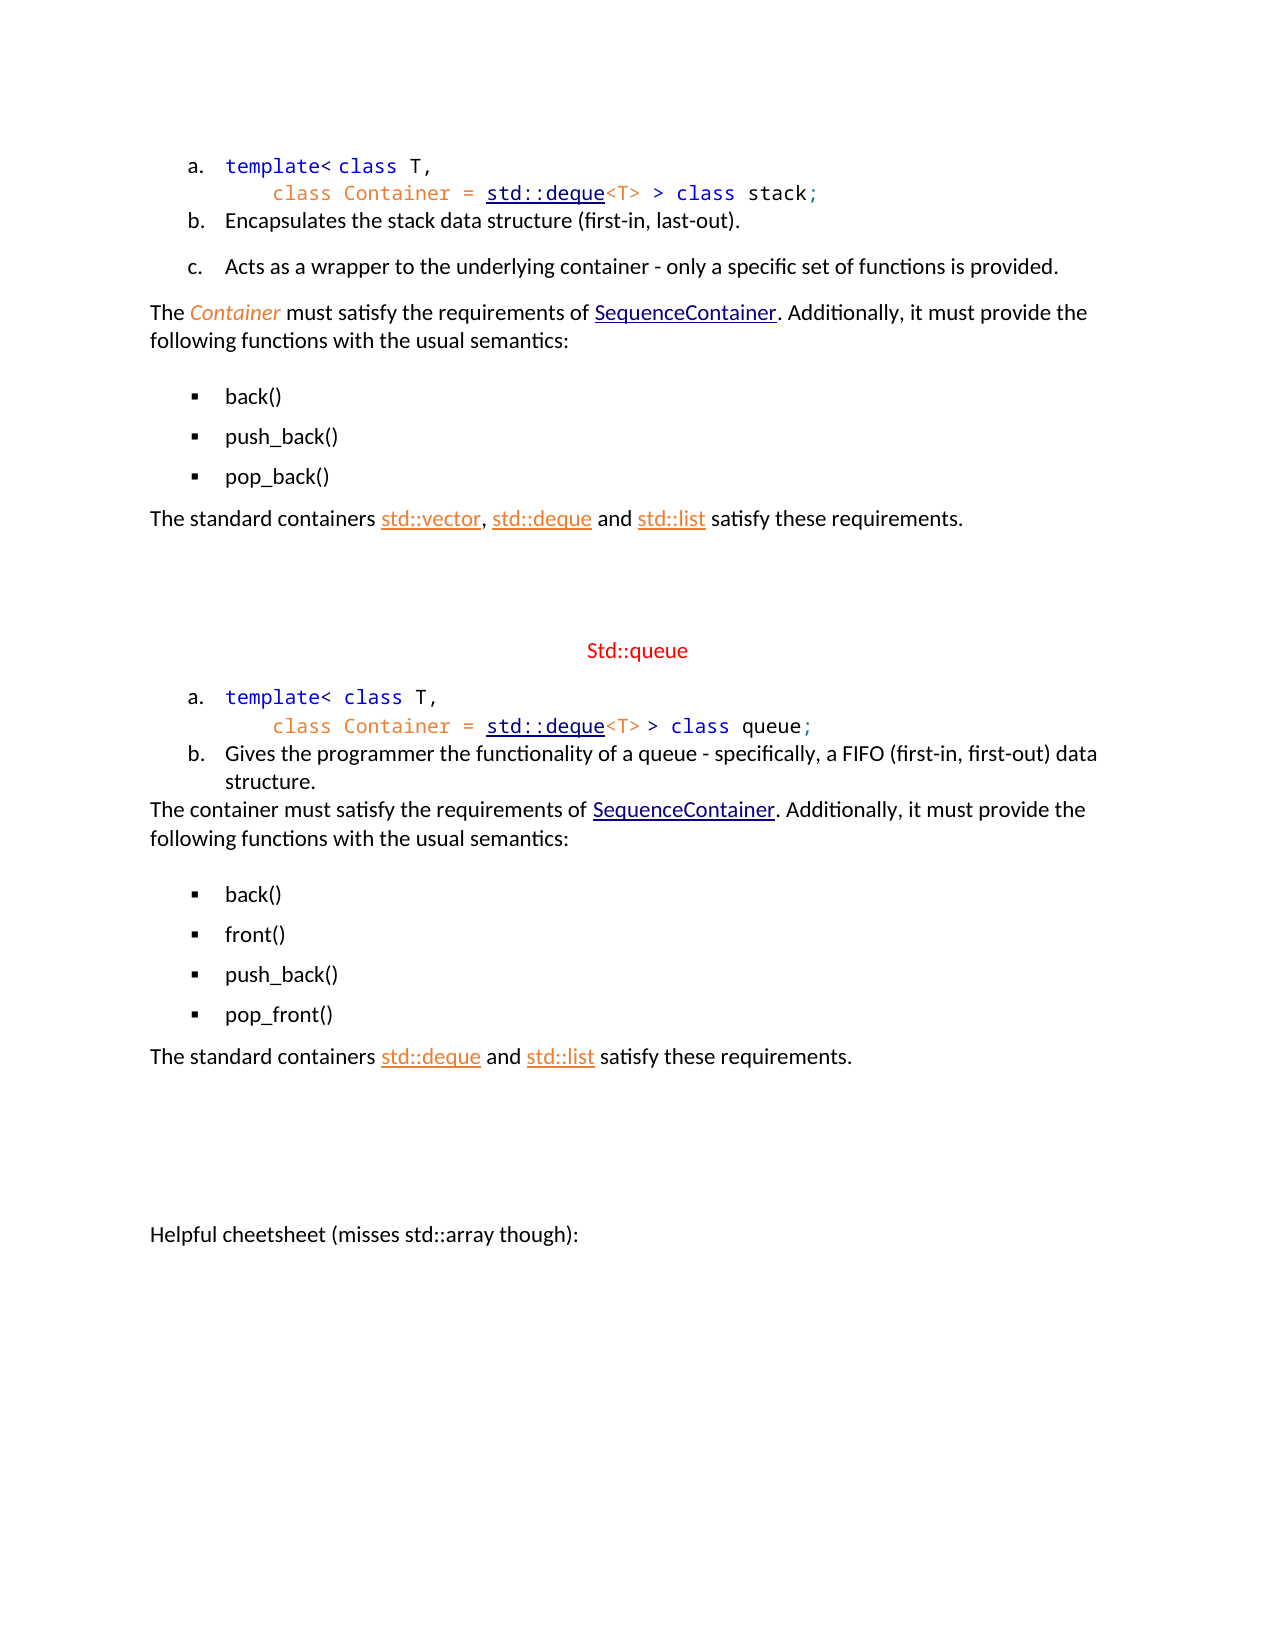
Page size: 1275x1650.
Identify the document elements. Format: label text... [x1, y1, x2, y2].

list back() [190, 380, 1125, 410]
text The standard containers std::deque and std::list satisfy these requirements. [150, 1040, 1125, 1070]
list template< class T, class Container = std::deque<T> > class queue; [187, 682, 1125, 739]
text Helpful cheetsheet (misses std::array though): [150, 1220, 1125, 1248]
list Encapsulates the stack data structure (first-in, last-out). [187, 206, 1125, 234]
list pop_front() [190, 998, 1125, 1028]
text The container must satisfy the requirements of SequenceContainer. Additionally, it must provide the following functions with the usual semantics: [150, 795, 1125, 852]
text The standard containers std::vector, std::deque and std::list satisfy these requirements. [150, 502, 1125, 532]
text Std::queue [150, 636, 1125, 664]
list Gives the programmer the functionality of a queue - specifically, a FIFO (first-in, first-out) data structure. [187, 739, 1125, 795]
list pop_back() [190, 460, 1125, 490]
list Acts as a wrapper to the underlying container - only a specific set of functions is provided. [187, 252, 1125, 280]
list front() [190, 918, 1125, 948]
list template< class T, class Container = std::deque<T> > class stack; [187, 150, 1125, 206]
list push_back() [190, 420, 1125, 450]
list back() [190, 878, 1125, 908]
text The Container must satisfy the requirements of SequenceContainer. Additionally, it must provide the following functions with the usual semantics: [150, 298, 1125, 355]
list push_back() [190, 958, 1125, 988]
